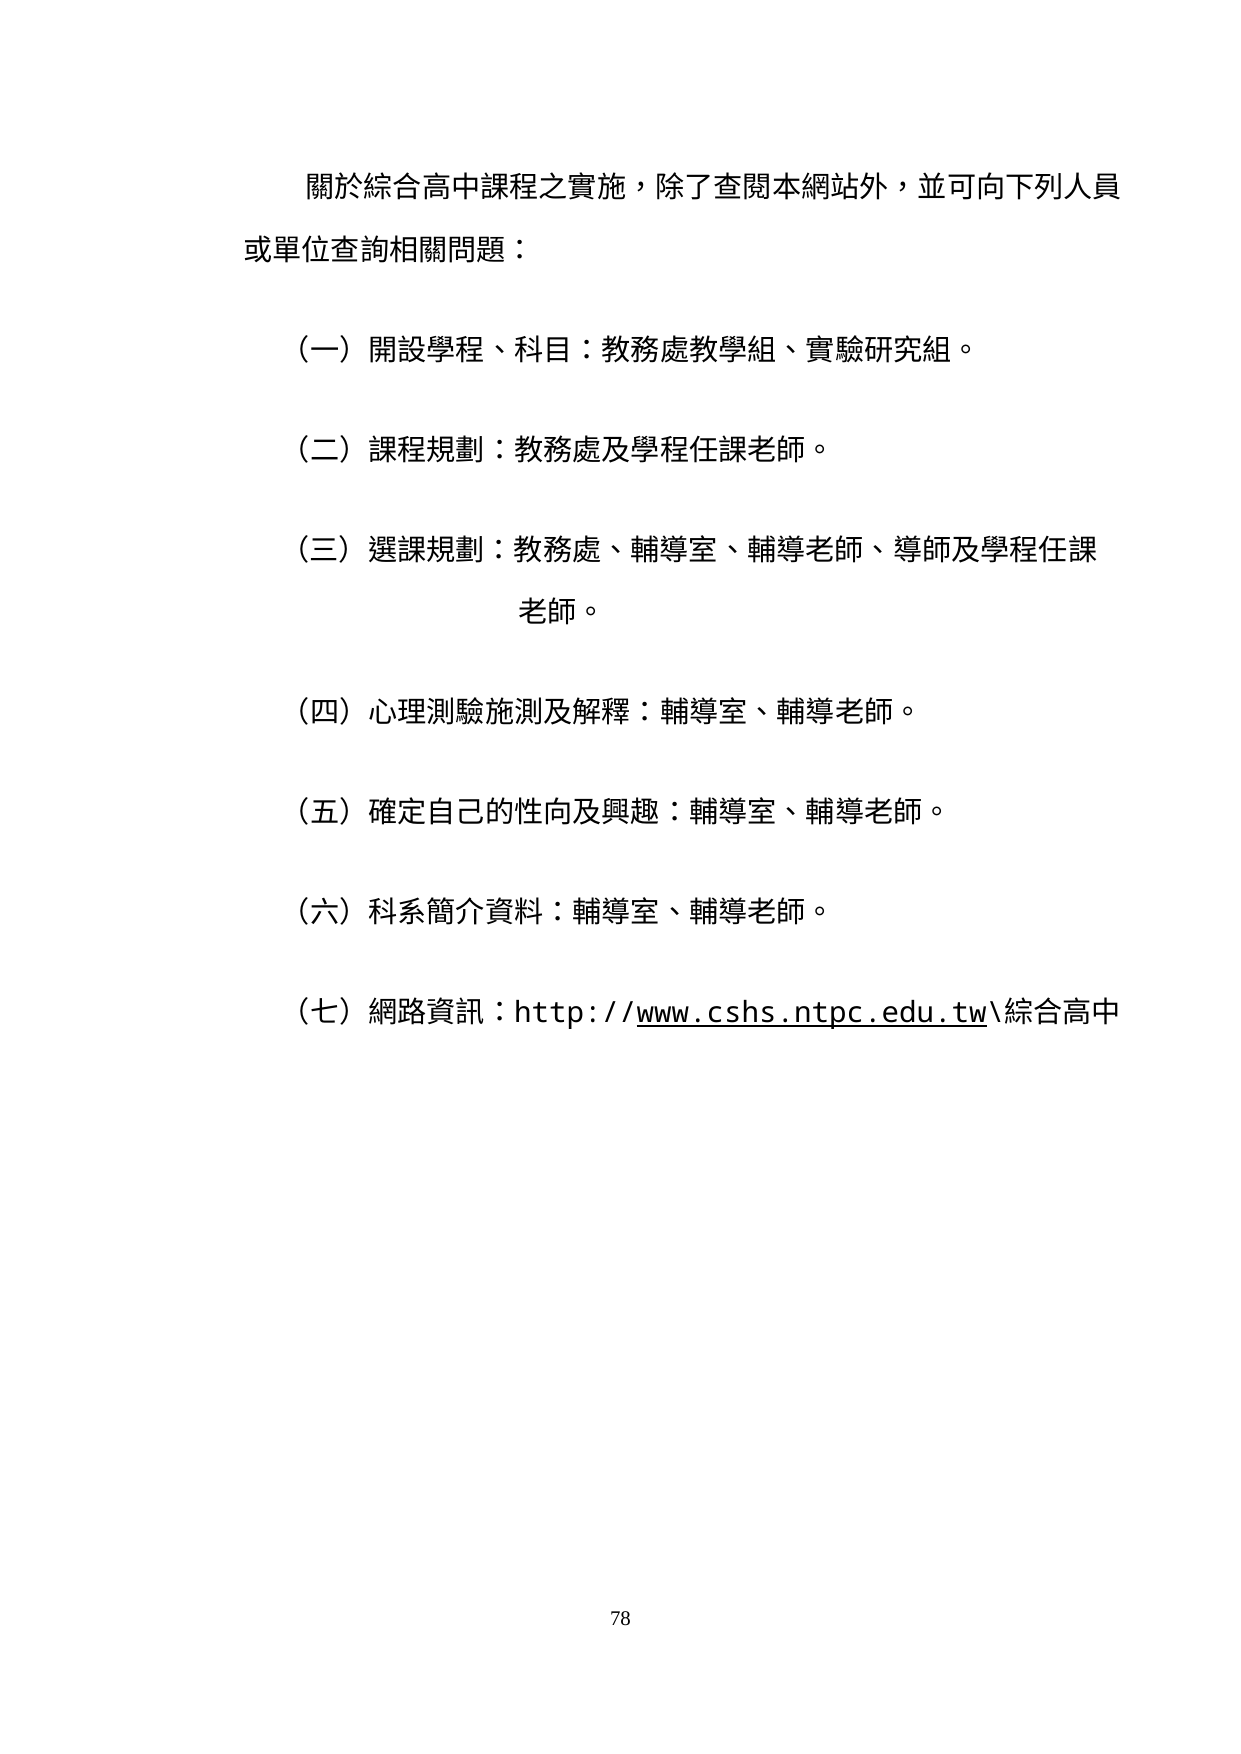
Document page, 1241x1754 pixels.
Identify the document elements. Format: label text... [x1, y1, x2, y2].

text （一）開設學程、科目：教務處教學組、實驗研究組。 [218, 306, 1122, 368]
text （四）心理測驗施測及解釋：輔導室、輔導老師。 [218, 668, 1122, 731]
text （五）確定自己的性向及興趣：輔導室、輔導老師。 [218, 768, 1122, 831]
text （二）課程規劃：教務處及學程任課老師。 [218, 406, 1122, 468]
text （六）科系簡介資料：輔導室、輔導老師。 [218, 868, 1122, 931]
text （三）選課規劃：教務處、輔導室、輔導老師、導師及學程任課老師。 [280, 506, 1122, 631]
text （七）網路資訊：http://www.cshs.ntpc.edu.tw\綜合高中 [218, 968, 1122, 1031]
text 關於綜合高中課程之實施，除了查閱本網站外，並可向下列人員或單位查詢相關問題： [243, 143, 1122, 268]
